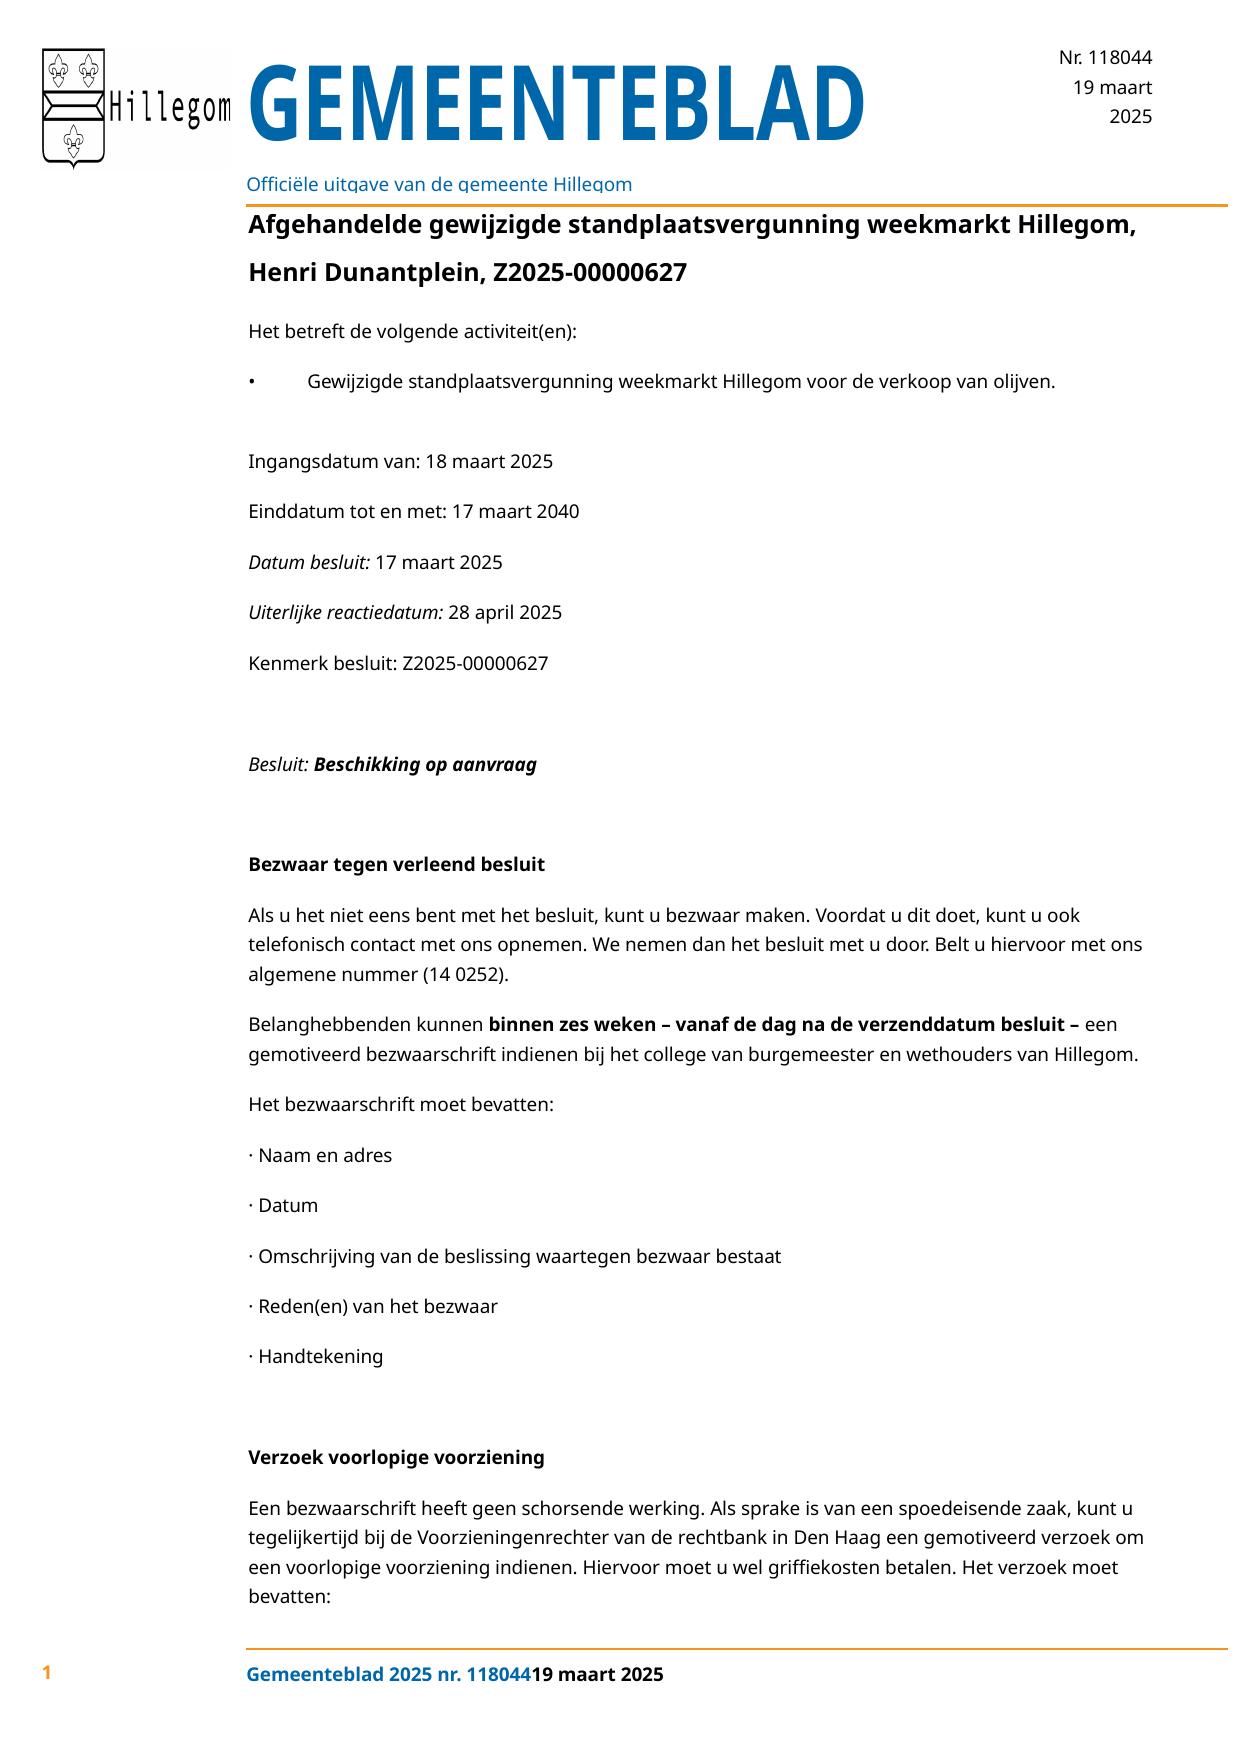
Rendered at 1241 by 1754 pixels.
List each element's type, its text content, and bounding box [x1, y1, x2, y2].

text Belanghebbenden kunnen binnen zes weken – vanaf de dag na de verzenddatum besluit – een gemotiveerd bezwaarschrift indienen bij het college van burgemeester en wethouders van Hillegom. [248, 1012, 1152, 1067]
text Verzoek voorlopige voorziening [248, 1444, 1152, 1470]
text Bezwaar tegen verleend besluit [248, 852, 1152, 877]
text Het bezwaarschrift moet bevatten: [248, 1092, 1152, 1117]
text Als u het niet eens bent met het besluit, kunt u bezwaar maken. Voordat u dit doet, kunt u ook telefonisch contact met ons opnemen. We nemen dan het besluit met u door. Belt u hiervoor met ons algemene nummer (14 0252). [248, 902, 1152, 987]
text Uiterlijke reactiedatum: 28 april 2025 [248, 599, 1152, 625]
text · Handtekening [248, 1344, 1152, 1369]
text · Reden(en) van het bezwaar [248, 1293, 1152, 1319]
text Besluit: Beschikking op aanvraag [248, 751, 1152, 777]
text Het betreft de volgende activiteit(en): [248, 318, 1152, 344]
text · Omschrijving van de beslissing waartegen bezwaar bestaat [248, 1243, 1152, 1269]
text · Datum [248, 1192, 1152, 1218]
list Gewijzigde standplaatsvergunning weekmarkt Hillegom voor de verkoop van olijven. [248, 368, 1152, 394]
text Afgehandelde gewijzigde standplaatsvergunning weekmarkt Hillegom, Henri Dunantplein, Z2025-00000627 [248, 207, 1152, 288]
text · Naam en adres [248, 1142, 1152, 1168]
text Ingangsdatum van: 18 maart 2025 [248, 448, 1152, 474]
text Datum besluit: 17 maart 2025 [248, 549, 1152, 575]
text Einddatum tot en met: 17 maart 2040 [248, 499, 1152, 524]
picture [41, 47, 231, 172]
text Kenmerk besluit: Z2025-00000627 [248, 650, 1152, 676]
text Een bezwaarschrift heeft geen schorsende werking. Als sprake is van een spoedeisende zaak, kunt u tegelijkertijd bij de Voorzieningenrechter van de rechtbank in Den Haag een gemotiveerd verzoek om een voorlopige voorziening indienen. Hiervoor moet u wel griffiekosten betalen. Het verzoek moet bevatten: [248, 1495, 1152, 1609]
